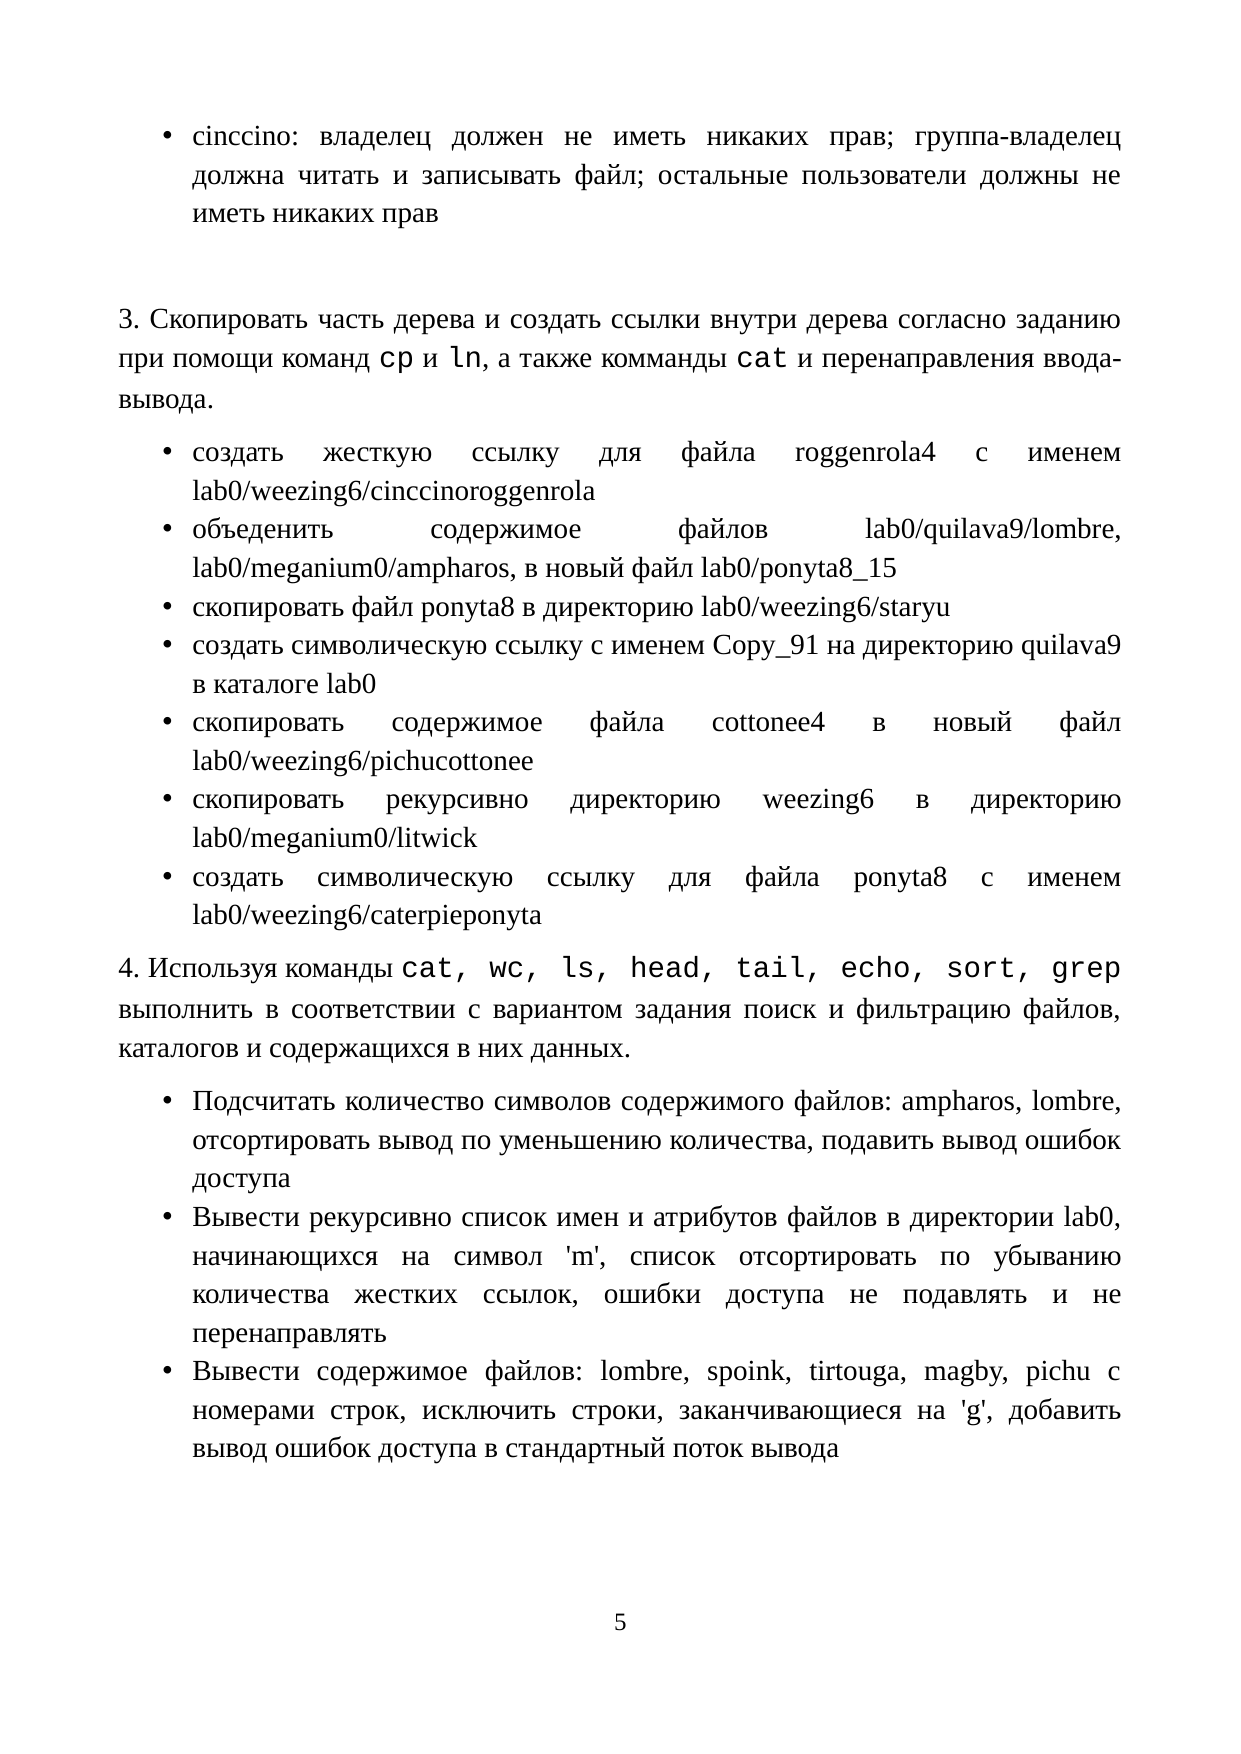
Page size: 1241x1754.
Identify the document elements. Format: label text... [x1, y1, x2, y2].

text 4. Используя команды cat, wc, ls, head, tail, echo, sort, grep выполнить в соответствии с вариантом задания поиск и фильтрацию файлов, каталогов и содержащихся в них данных. [118, 951, 1122, 1064]
list скопировать файл ponyta8 в директорию lab0/weezing6/staryu [162, 589, 1122, 622]
list cоздать символическую ссылку для файла ponyta8 с именем lab0/weezing6/caterpieponyta [162, 859, 1122, 931]
list Подсчитать количество символов содержимого файлов: ampharos, lombre, отсортировать вывод по уменьшению количества, подавить вывод ошибок доступа [162, 1083, 1122, 1194]
list объеденить содержимое файлов lab0/quilava9/lombre, lab0/meganium0/ampharos, в новый файл lab0/ponyta8_15 [162, 511, 1122, 584]
list скопировать содержимое файла cottonee4 в новый файл lab0/weezing6/pichucottonee [162, 704, 1122, 777]
list Вывести рекурсивно список имен и атрибутов файлов в директории lab0, начинающихся на символ 'm', список отсортировать по убыванию количества жестких ссылок, ошибки доступа не подавлять и не перенаправлять [162, 1199, 1122, 1348]
list cоздать жесткую ссылку для файла roggenrola4 с именем lab0/weezing6/cinccinoroggenrola [162, 434, 1122, 506]
list cinccino: владелец должен не иметь никаких прав; группа-владелец должна читать и записывать файл; остальные пользователи должны не иметь никаких прав [162, 118, 1122, 229]
list создать символическую ссылку c именем Copy_91 на директорию quilava9 в каталоге lab0 [162, 627, 1122, 699]
text 3. Скопировать часть дерева и создать ссылки внутри дерева согласно заданию при помощи команд cp и ln, а также комманды cat и перенаправления ввода-вывода. [118, 302, 1122, 415]
list скопировать рекурсивно директорию weezing6 в директорию lab0/meganium0/litwick [162, 782, 1122, 854]
list Вывести содержимое файлов: lombre, spoink, tirtouga, magby, pichu с номерами строк, исключить строки, заканчивающиеся на 'g', добавить вывод ошибок доступа в стандартный поток вывода [162, 1353, 1122, 1464]
